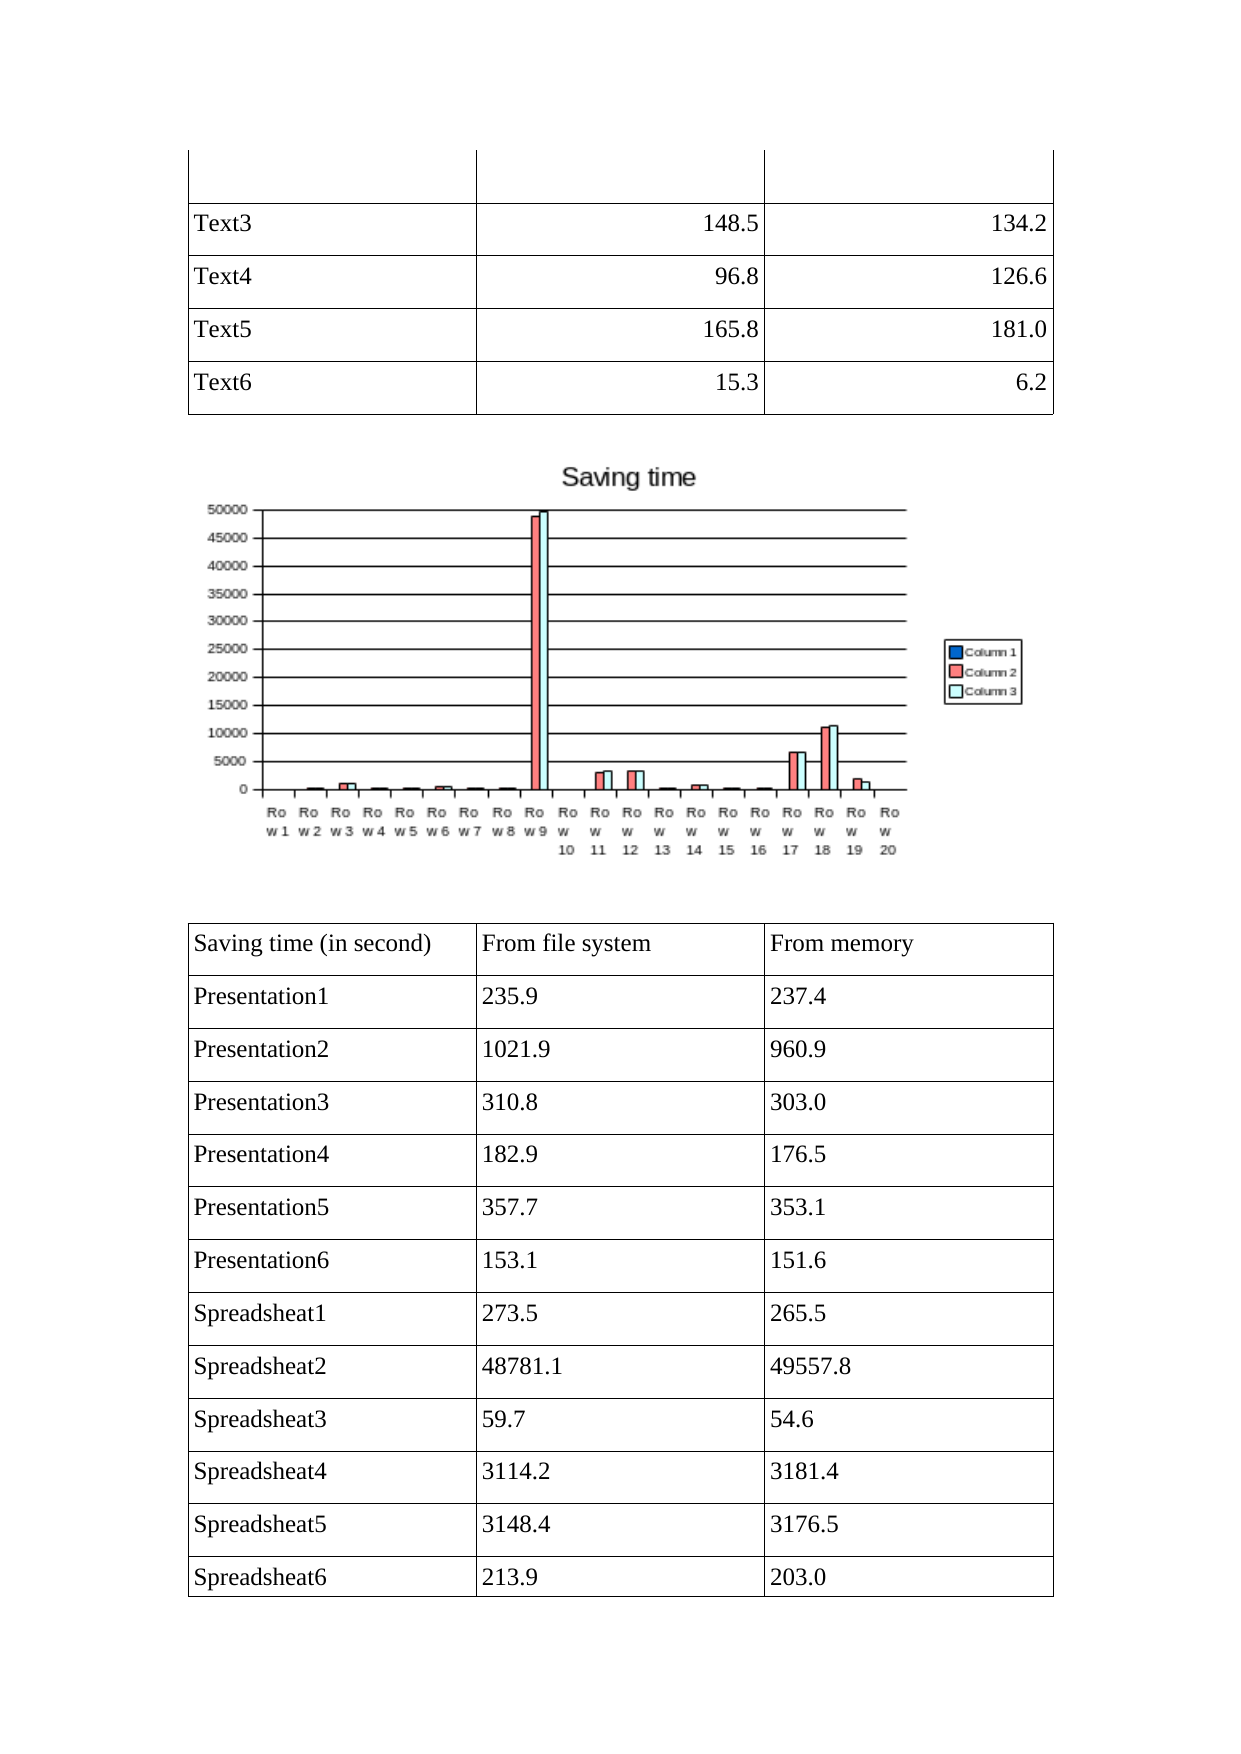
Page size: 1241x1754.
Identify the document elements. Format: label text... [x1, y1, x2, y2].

table_cell 265.5 [765, 1293, 1053, 1345]
table_cell 126.6 [765, 256, 1053, 308]
table_cell Presentation5 [189, 1187, 476, 1239]
table_cell Spreadsheat2 [189, 1346, 476, 1398]
table_cell 96.8 [477, 256, 764, 308]
table_cell 273.5 [477, 1293, 764, 1345]
table_cell Spreadsheat4 [189, 1452, 476, 1503]
table_cell 203.0 [765, 1557, 1053, 1596]
table_cell 134.2 [765, 204, 1053, 255]
table_cell [765, 150, 1053, 203]
table_cell 182.9 [477, 1135, 764, 1186]
table_cell 3148.4 [477, 1504, 764, 1556]
table_cell 54.6 [765, 1399, 1053, 1451]
table_cell 59.7 [477, 1399, 764, 1451]
table_cell 353.1 [765, 1187, 1053, 1239]
table_cell 237.4 [765, 976, 1053, 1028]
table_cell Presentation1 [189, 976, 476, 1028]
table_cell Presentation4 [189, 1135, 476, 1186]
table_header Saving time (in second) [189, 924, 476, 975]
table_cell 181.0 [765, 309, 1053, 361]
table_cell 6.2 [765, 362, 1053, 414]
table_cell [189, 150, 476, 203]
table_cell 153.1 [477, 1240, 764, 1292]
table_cell 165.8 [477, 309, 764, 361]
table_cell Text5 [189, 309, 476, 361]
table_cell Spreadsheat3 [189, 1399, 476, 1451]
table_cell 49557.8 [765, 1346, 1053, 1398]
table_header From memory [765, 924, 1053, 975]
table_cell Presentation2 [189, 1029, 476, 1081]
table_cell Presentation6 [189, 1240, 476, 1292]
table_cell 1021.9 [477, 1029, 764, 1081]
table_cell 151.6 [765, 1240, 1053, 1292]
table_cell Spreadsheat1 [189, 1293, 476, 1345]
table_cell 960.9 [765, 1029, 1053, 1081]
table_cell 148.5 [477, 204, 764, 255]
table_cell 303.0 [765, 1082, 1053, 1134]
table_cell Spreadsheat5 [189, 1504, 476, 1556]
table_cell 3176.5 [765, 1504, 1053, 1556]
table_cell 213.9 [477, 1557, 764, 1596]
table_cell [477, 150, 764, 203]
table_cell 310.8 [477, 1082, 764, 1134]
table_cell 357.7 [477, 1187, 764, 1239]
table_cell Presentation3 [189, 1082, 476, 1134]
table_cell 48781.1 [477, 1346, 764, 1398]
table_cell 3181.4 [765, 1452, 1053, 1503]
table_cell 176.5 [765, 1135, 1053, 1186]
table_header From file system [477, 924, 764, 975]
table_cell Spreadsheat6 [189, 1557, 476, 1596]
table_cell 15.3 [477, 362, 764, 414]
table_cell Text6 [189, 362, 476, 414]
table_cell 3114.2 [477, 1452, 764, 1503]
table_cell Text3 [189, 204, 476, 255]
table_cell Text4 [189, 256, 476, 308]
table_cell 235.9 [477, 976, 764, 1028]
